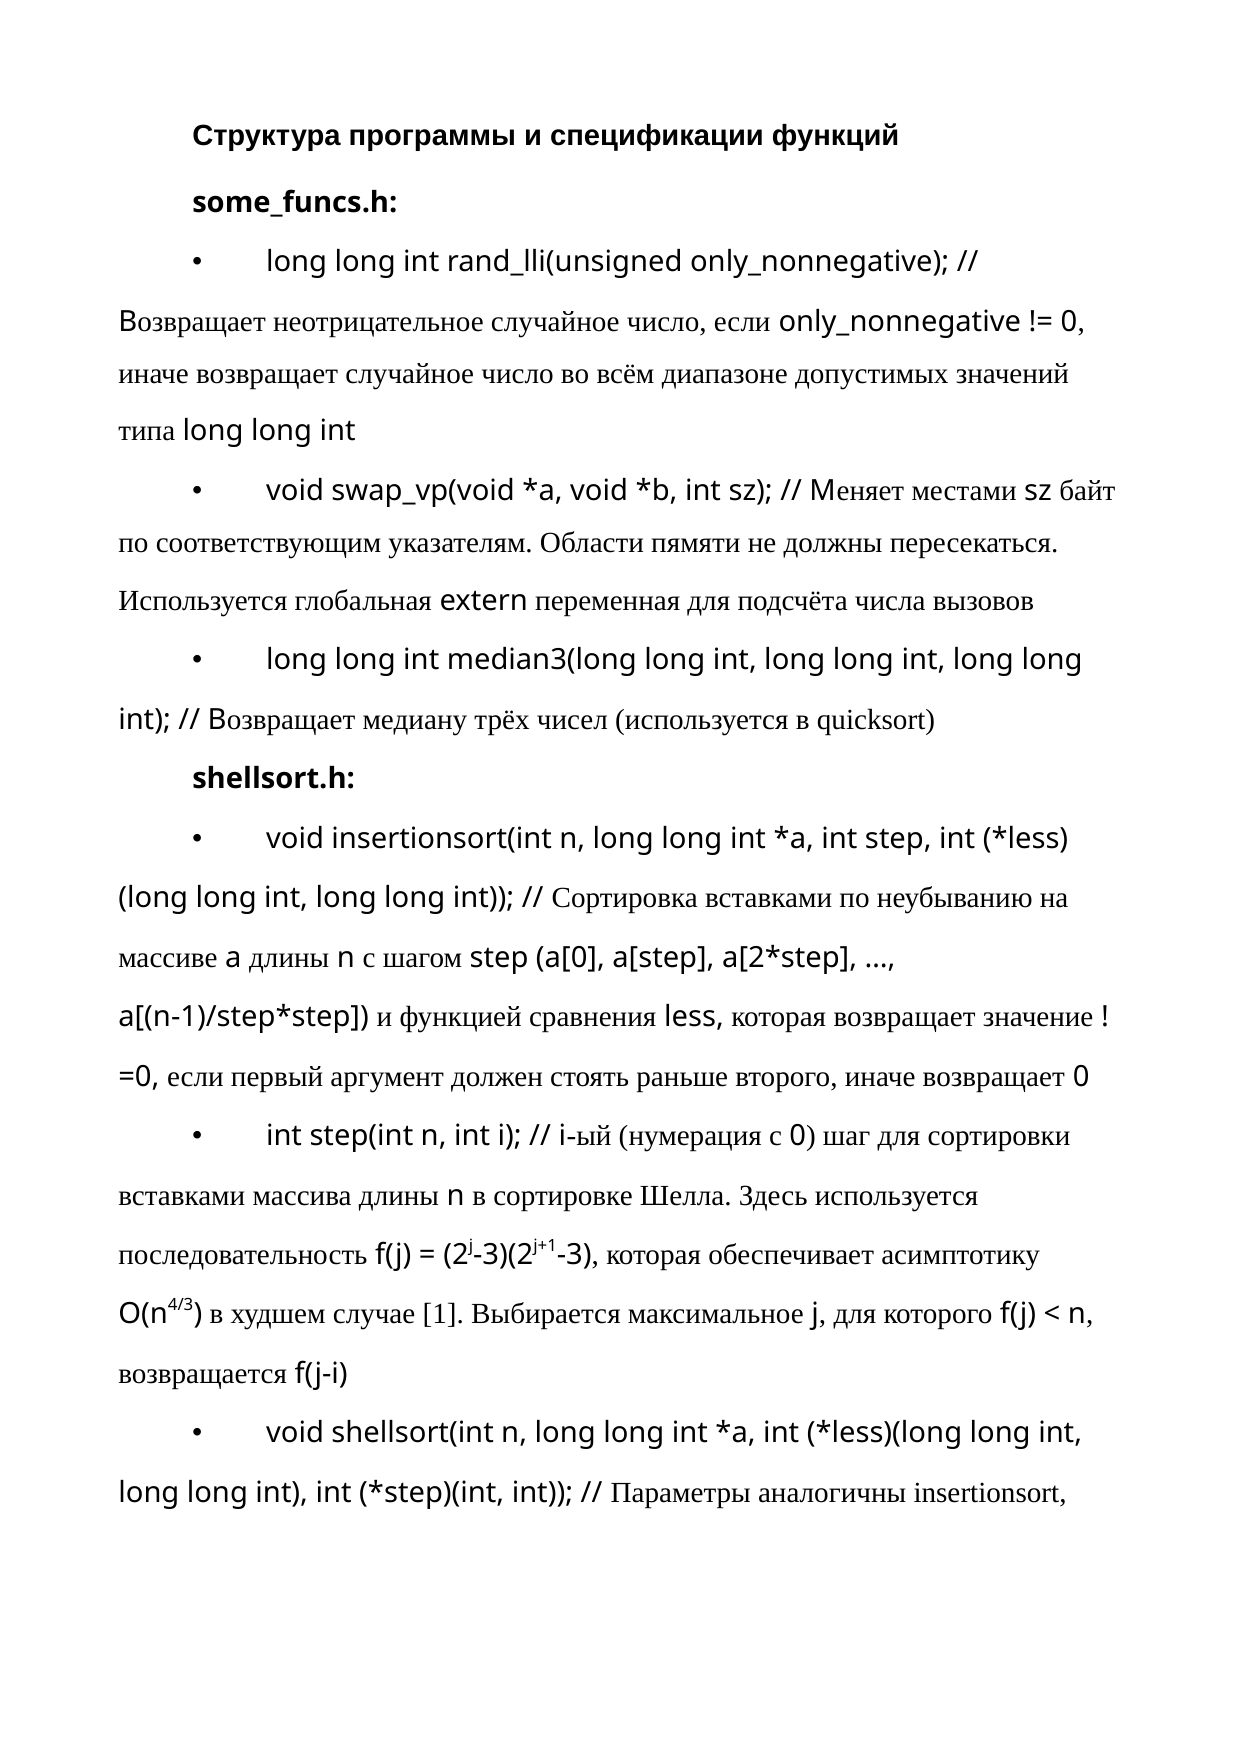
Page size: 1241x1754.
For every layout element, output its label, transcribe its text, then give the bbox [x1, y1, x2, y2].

text shellsort.h: [118, 757, 1122, 797]
subtitle Структура программы и спецификации функций [118, 118, 1122, 152]
list void insertionsort(int n, long long int *a, int step, int (*less)(long long int, long long int)); // Сортировка вставками по неубыванию на массиве a длины n с шагом step (a[0], a[step], a[2*step], …, a[(n-1)/step*step]) и функцией сравнения less, которая возвращает значение !=0, если первый аргумент должен стоять раньше второго, иначе возвращает 0 [118, 817, 1122, 1094]
list void swap_vp(void *a, void *b, int sz); // Меняет местами sz байт по соответствующим указателям. Области пямяти не должны пересекаться. Используется глобальная extern переменная для подсчёта числа вызовов [118, 469, 1122, 619]
list void shellsort(int n, long long int *a, int (*less)(long long int, long long int), int (*step)(int, int)); // Параметры аналогичны insertionsort, [118, 1412, 1122, 1511]
list int step(int n, int i); // i-ый (нумерация с 0) шаг для сортировки вставками массива длины n в сортировке Шелла. Здесь используется последовательность f(j) = (2j-3)(2j+1-3), которая обеспечивает асимптотику O(n4/3) в худшем случае [1]. Выбирается максимальное j, для которого f(j) < n, возвращается f(j-i) [118, 1114, 1122, 1392]
list long long int median3(long long int, long long int, long long int); // Возвращает медиану трёх чисел (используется в quicksort) [118, 638, 1122, 738]
list long long int rand_lli(unsigned only_nonnegative); // Возвращает неотрицательное случайное число, если only_nonnegative != 0, иначе возвращает случайное число во всём диапазоне допустимых значений типа long long int [118, 240, 1122, 449]
text some_funcs.h: [118, 181, 1122, 221]
